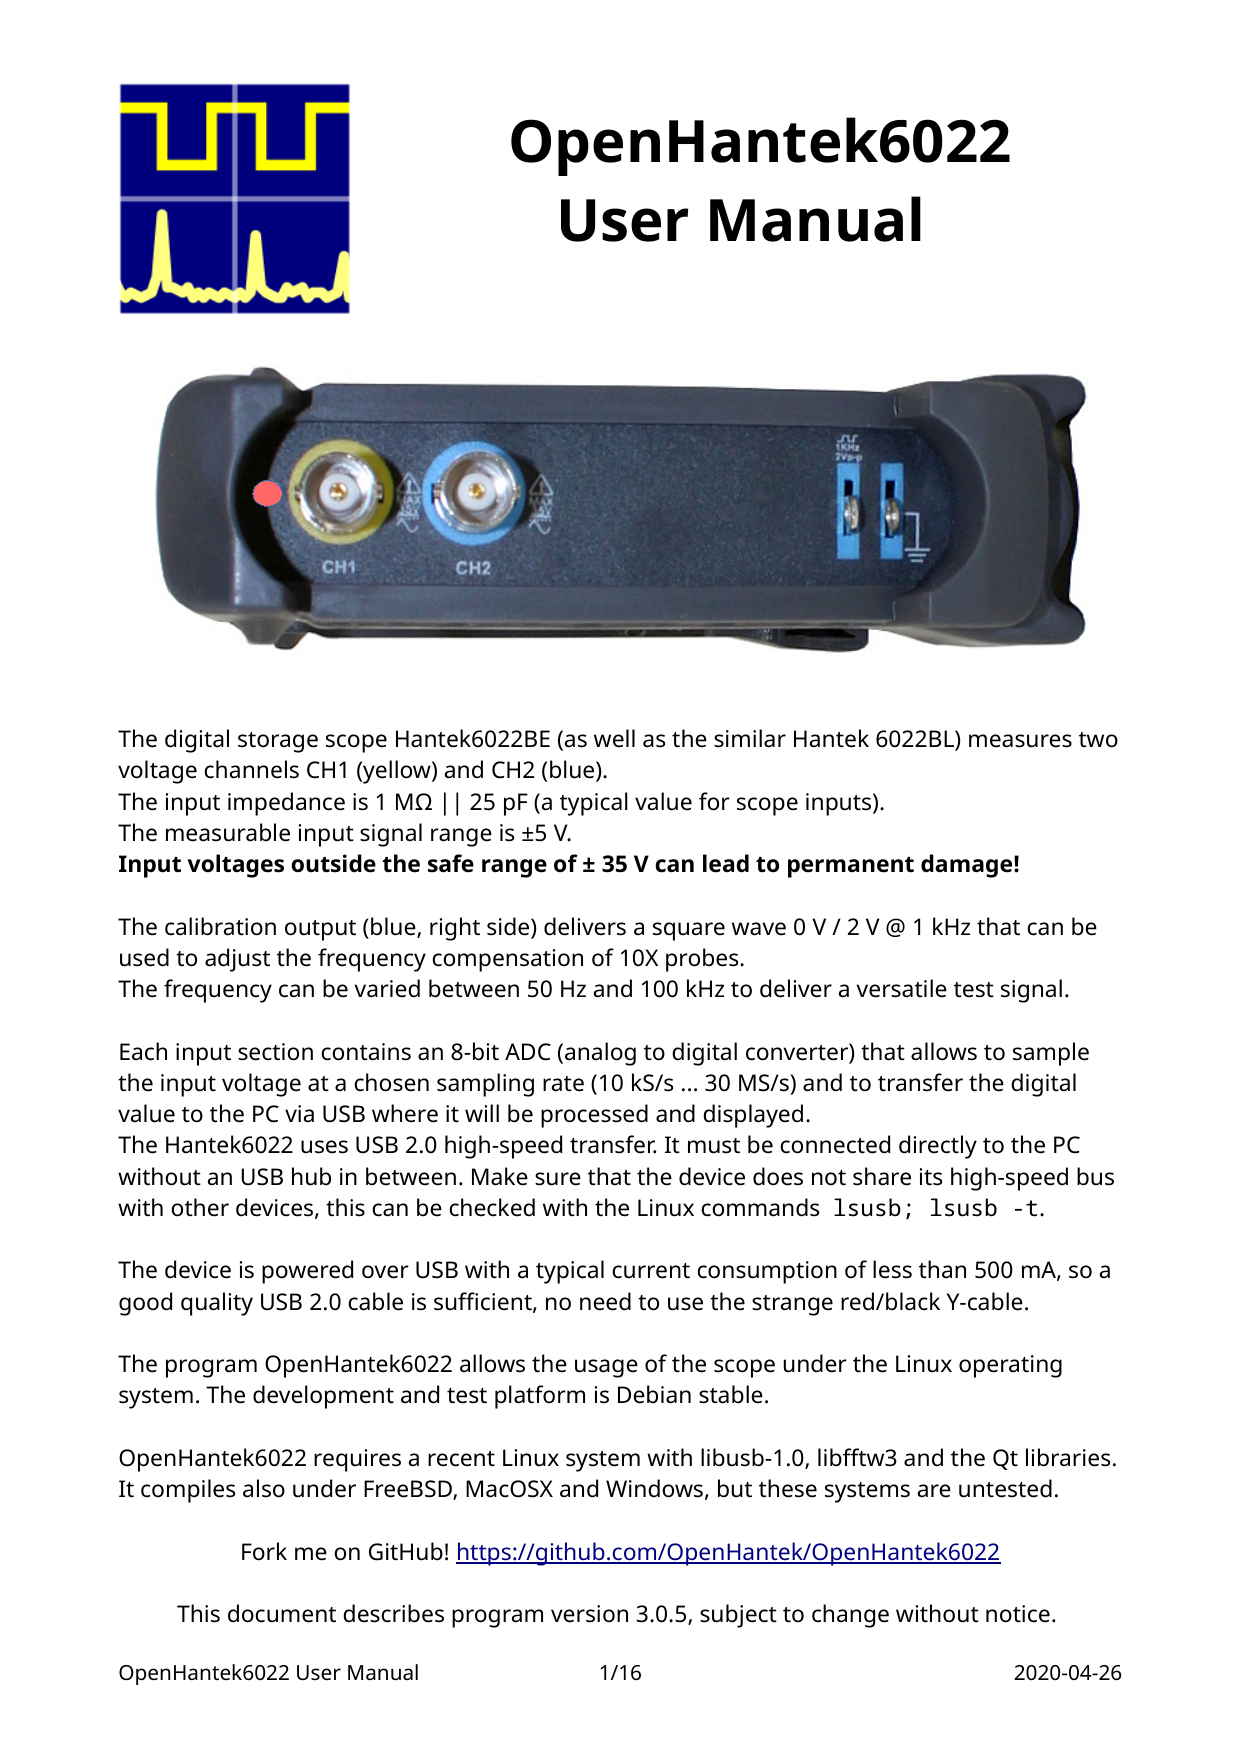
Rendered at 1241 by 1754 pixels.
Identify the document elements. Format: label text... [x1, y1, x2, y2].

text This document describes program version 3.0.5, subject to change without notice. [118, 1598, 1122, 1629]
text The program OpenHantek6022 allows the usage of the scope under the Linux operating system. The development and test platform is Debian stable. [118, 1348, 1122, 1411]
text The Hantek6022 uses USB 2.0 high-speed transfer. It must be connected directly to the PC without an USB hub in between. Make sure that the device does not share its high-speed bus with other devices, this can be checked with the Linux commands lsusb; lsusb -t. [118, 1129, 1122, 1223]
text The digital storage scope Hantek6022BE (as well as the similar Hantek 6022BL) measures two voltage channels CH1 (yellow) and CH2 (blue). [118, 723, 1122, 786]
text Each input section contains an 8-bit ADC (analog to digital converter) that allows to sample the input voltage at a chosen sampling rate (10 kS/s ... 30 MS/s) and to transfer the digital value to the PC via USB where it will be processed and displayed. [118, 1036, 1122, 1129]
text The device is powered over USB with a typical current consumption of less than 500 mA, so a good quality USB 2.0 cable is sufficient, no need to use the strange red/black Y-cable. [118, 1254, 1122, 1317]
text The calibration output (blue, right side) delivers a square wave 0 V / 2 V @ 1 kHz that can be used to adjust the frequency compensation of 10X probes. [118, 911, 1122, 973]
title OpenHantek6022 User Manual [360, 100, 1122, 259]
text Fork me on GitHub! https://github.com/OpenHantek/OpenHantek6022 [118, 1536, 1122, 1567]
text The input impedance is 1 MΩ || 25 pF (a typical value for scope inputs). [118, 786, 1122, 817]
text Input voltages outside the safe range of ± 35 V can lead to permanent damage! [118, 848, 1122, 879]
text OpenHantek6022 requires a recent Linux system with libusb-1.0, libfftw3 and the Qt libraries. It compiles also under FreeBSD, MacOSX and Windows, but these systems are untested. [118, 1442, 1122, 1504]
text The measurable input signal range is ±5 V. [118, 817, 1122, 848]
picture [110, 74, 1113, 695]
text The frequency can be varied between 50 Hz and 100 kHz to deliver a versatile test signal. [118, 973, 1122, 1004]
